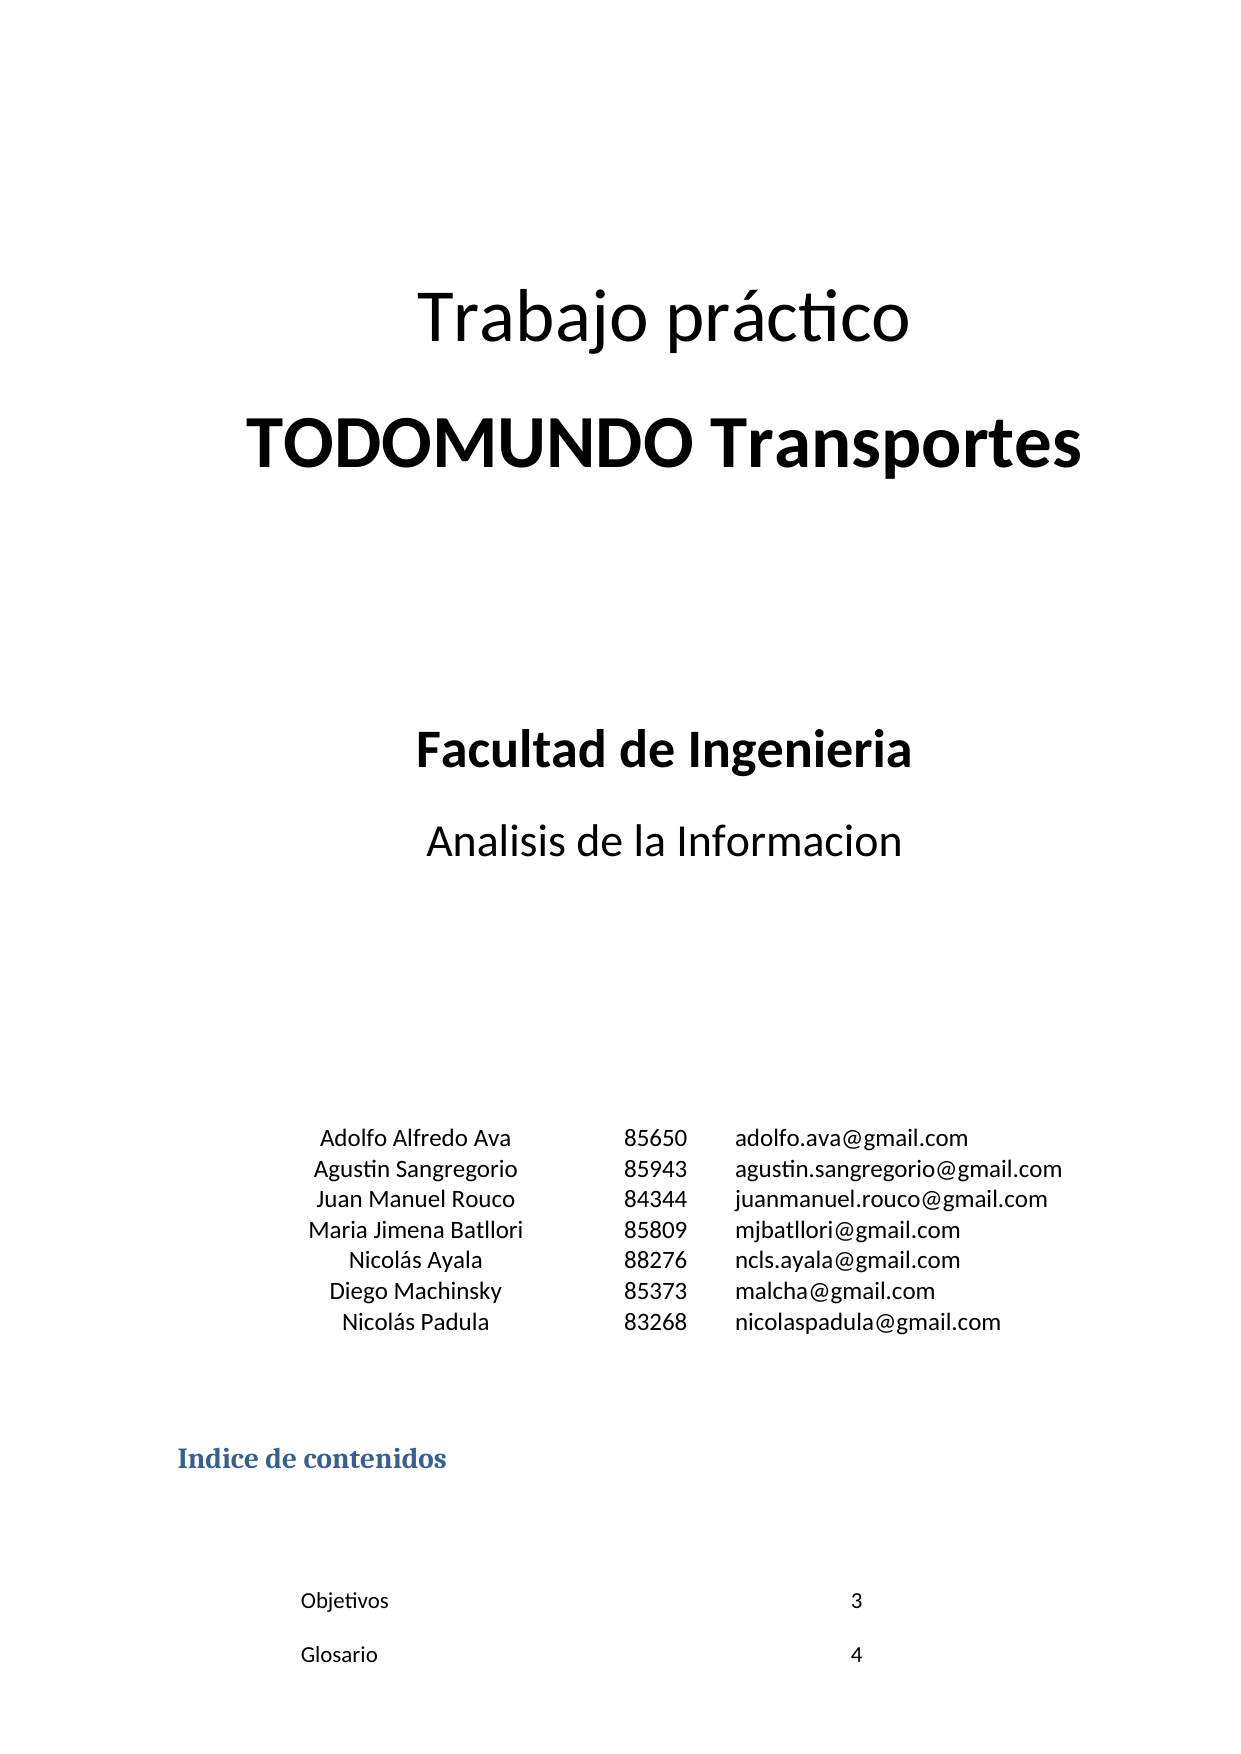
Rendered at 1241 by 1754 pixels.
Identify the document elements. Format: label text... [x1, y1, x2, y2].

table_cell ncls.ayala@gmail.com [724, 1245, 1155, 1275]
text Facultad de Ingenieria [177, 714, 1152, 781]
table_cell 85373 [588, 1275, 723, 1306]
table_cell agustin.sangregorio@gmail.com [724, 1153, 1155, 1184]
table_cell mjbatllori@gmail.com [724, 1214, 1155, 1245]
table_header Adolfo Alfredo Ava [244, 1123, 587, 1153]
table_cell 84344 [588, 1184, 723, 1214]
table_cell 88276 [588, 1245, 723, 1275]
text Analisis de la Informacion [177, 811, 1152, 867]
table_cell Nicolás Padula [244, 1306, 587, 1336]
subtitle Indice de contenidos [177, 1442, 1152, 1476]
text Objetivos 3 [177, 1587, 1152, 1615]
table_cell juanmanuel.rouco@gmail.com [724, 1184, 1155, 1214]
table_header adolfo.ava@gmail.com [724, 1123, 1155, 1153]
text TODOMUNDO Transportes [177, 395, 1152, 486]
table_header 85650 [588, 1123, 723, 1153]
table_cell malcha@gmail.com [724, 1275, 1155, 1306]
table_cell nicolaspadula@gmail.com [724, 1306, 1155, 1336]
table_cell 85809 [588, 1214, 723, 1245]
table_cell Maria Jimena Batllori [244, 1214, 587, 1245]
text Glosario 4 [177, 1640, 1152, 1668]
table_cell Agustin Sangregorio [244, 1153, 587, 1184]
table_cell 85943 [588, 1153, 723, 1184]
table_cell Juan Manuel Rouco [244, 1184, 587, 1214]
table_cell Nicolás Ayala [244, 1245, 587, 1275]
table_cell Diego Machinsky [244, 1275, 587, 1306]
text Trabajo práctico [177, 269, 1152, 360]
table_cell 83268 [588, 1306, 723, 1336]
